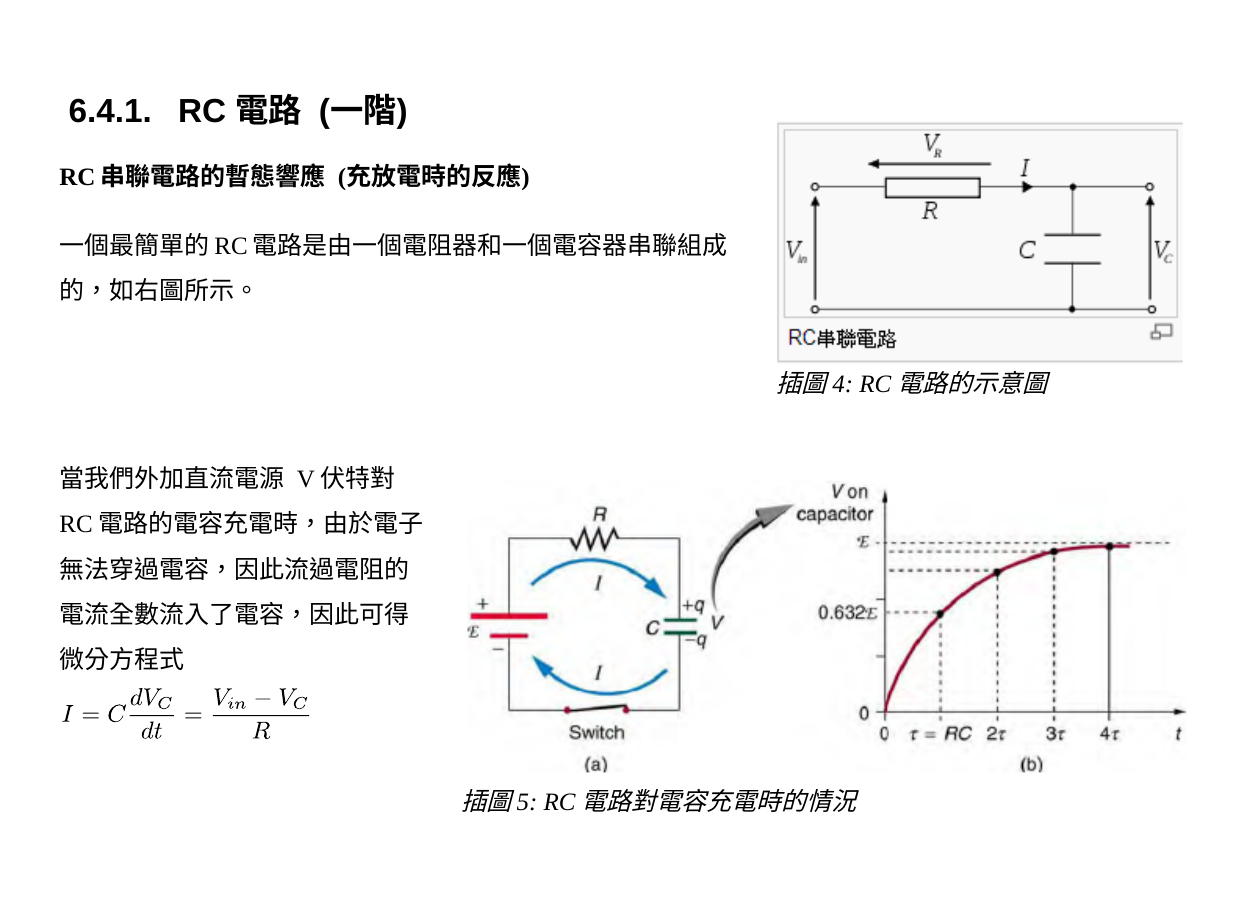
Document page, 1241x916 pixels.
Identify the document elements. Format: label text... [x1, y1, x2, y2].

subtitle RC 電路 (一階) [59, 84, 1183, 132]
text 插圖 5: RC 電路對電容充電時的情況 [461, 782, 1198, 818]
text 插圖 4: RC 電路的示意圖 [776, 364, 1183, 399]
text 一個最簡單的RC電路是由一個電阻器和一個電容器串聯組成的，如右圖所示。 [59, 225, 776, 307]
picture [461, 475, 1199, 782]
text 當我們外加直流電源 V 伏特對 RC 電路的電容充電時，由於電子無法穿過電容，因此流過電阻的電流全數流入了電容，因此可得微分方程式 [59, 458, 1198, 475]
text RC串聯電路的暫態響應 (充放電時的反應) [59, 157, 776, 193]
picture [776, 121, 1183, 364]
